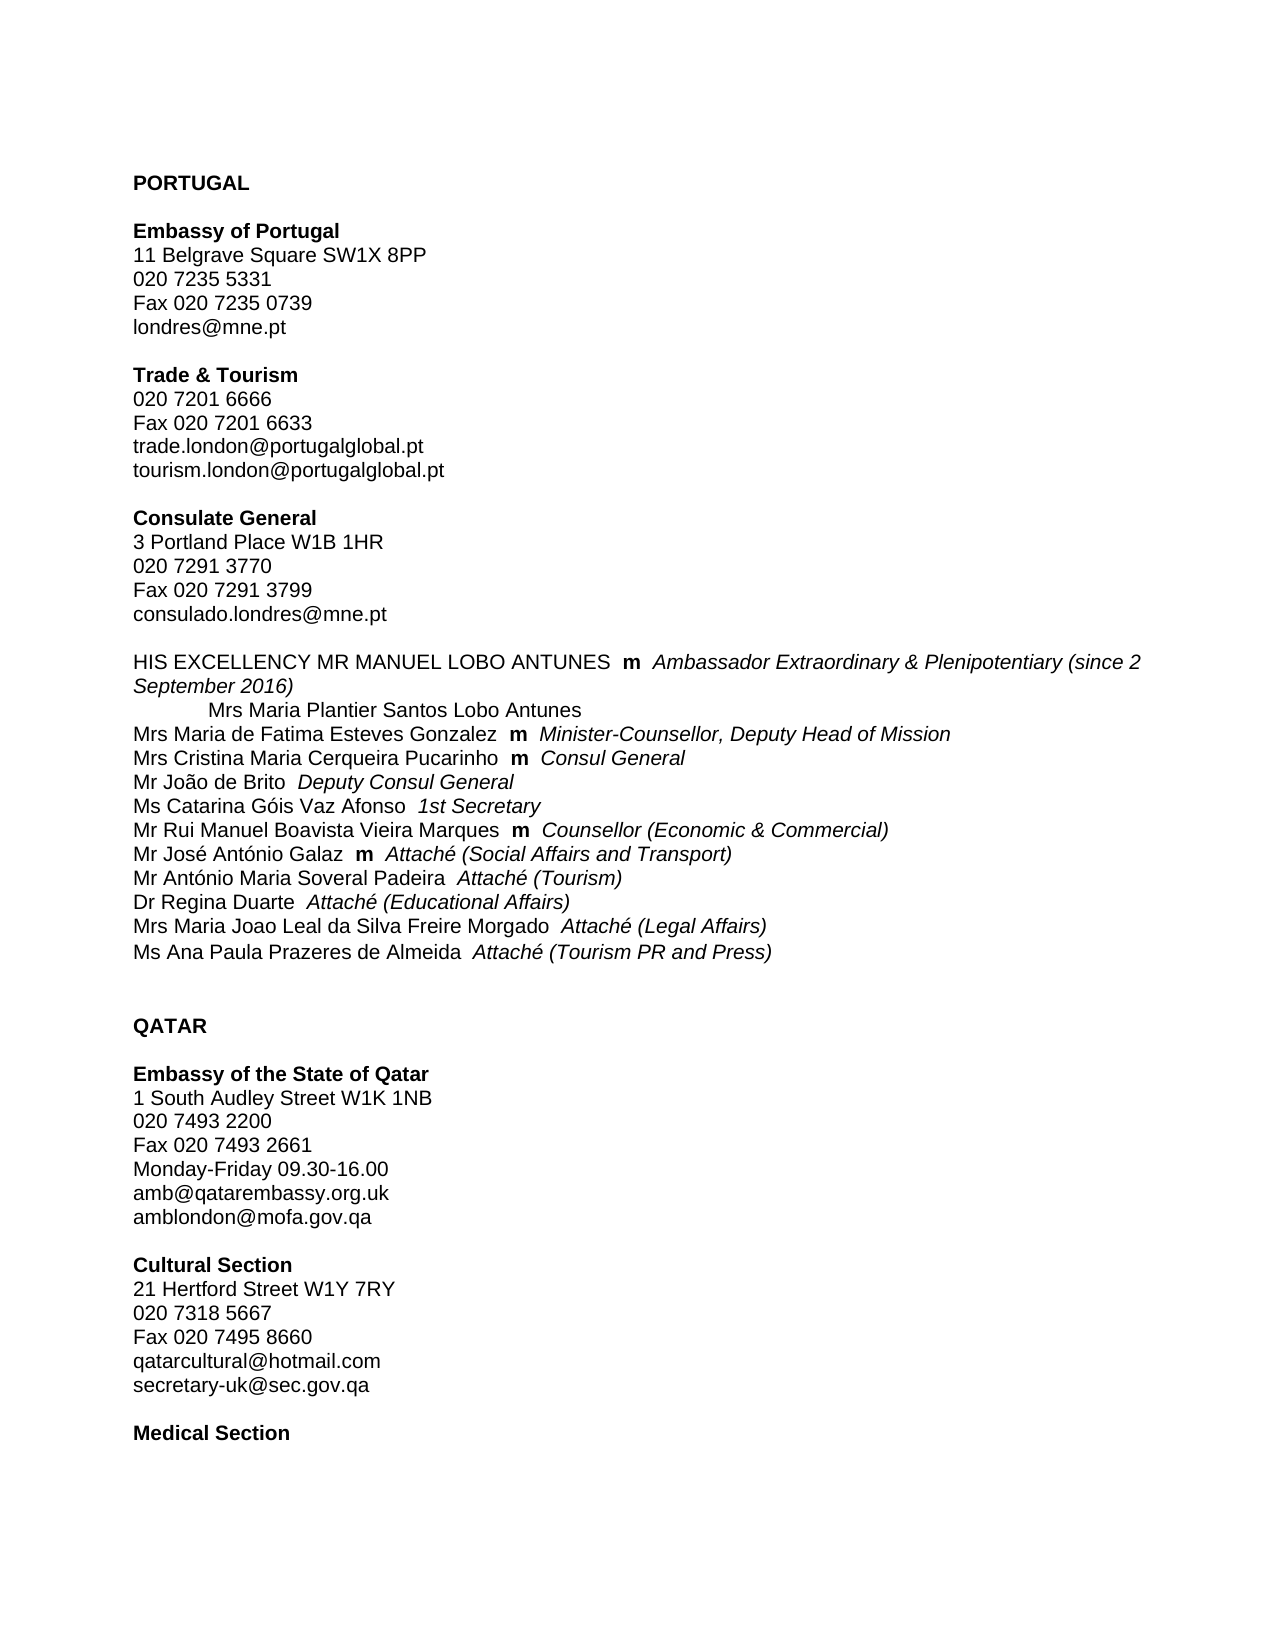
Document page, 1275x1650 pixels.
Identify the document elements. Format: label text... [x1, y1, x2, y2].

text qatarcultural@hotmail.com [133, 1349, 1181, 1373]
text secretary-uk@sec.gov.qa [133, 1373, 1181, 1397]
text Ms Catarina Góis Vaz Afonso 1st Secretary [133, 794, 1181, 818]
text 21 Hertford Street W1Y 7RY [133, 1277, 1181, 1301]
text amblondon@mofa.gov.qa [133, 1205, 1181, 1229]
text 1 South Audley Street W1K 1NB [133, 1085, 1181, 1109]
text PORTUGAL [133, 171, 1181, 195]
text Fax 020 7495 8660 [133, 1325, 1181, 1349]
text HIS EXCELLENCY MR MANUEL LOBO ANTUNES m Ambassador Extraordinary & Plenipotentiary (since 2 September 2016) [133, 650, 1181, 698]
text 020 7318 5667 [133, 1301, 1181, 1325]
text amb@qatarembassy.org.uk [133, 1181, 1181, 1205]
text consulado.londres@mne.pt [133, 602, 1181, 626]
text 3 Portland Place W1B 1HR [133, 530, 1181, 554]
text Fax 020 7291 3799 [133, 578, 1181, 602]
text Dr Regina Duarte Attaché (Educational Affairs) [133, 889, 1181, 913]
text 020 7291 3770 [133, 554, 1181, 578]
text Cultural Section [133, 1253, 1181, 1277]
text 11 Belgrave Square SW1X 8PP [133, 243, 1181, 267]
text Mrs Maria Joao Leal da Silva Freire Morgado Attaché (Legal Affairs) [133, 913, 1181, 937]
text Mr José António Galaz m Attaché (Social Affairs and Transport) [133, 842, 1181, 866]
text Ms Ana Paula Prazeres de Almeida Attaché (Tourism PR and Press) [133, 937, 1181, 966]
text Embassy of Portugal [133, 219, 1181, 243]
text Monday-Friday 09.30-16.00 [133, 1157, 1181, 1181]
text Mr António Maria Soveral Padeira Attaché (Tourism) [133, 866, 1181, 889]
text trade.london@portugalglobal.pt [133, 434, 1181, 458]
subtitle QATAR [133, 1013, 1181, 1037]
text tourism.london@portugalglobal.pt [133, 458, 1181, 482]
text londres@mne.pt [133, 314, 1181, 338]
text Mr João de Brito Deputy Consul General [133, 770, 1181, 794]
text 020 7201 6666 [133, 386, 1181, 410]
text Mrs Maria de Fatima Esteves Gonzalez m Minister-Counsellor, Deputy Head of Mission [133, 722, 1181, 746]
text Mrs Maria Plantier Santos Lobo Antunes [133, 698, 1181, 722]
text Trade & Tourism [133, 362, 1181, 386]
text Consulate General [133, 506, 1181, 530]
text 020 7235 5331 [133, 267, 1181, 291]
text Fax 020 7201 6633 [133, 410, 1181, 434]
text 020 7493 2200 [133, 1109, 1181, 1133]
text Embassy of the State of Qatar [133, 1061, 1181, 1085]
text Fax 020 7235 0739 [133, 291, 1181, 314]
text Fax 020 7493 2661 [133, 1133, 1181, 1157]
text Medical Section [133, 1421, 1181, 1445]
text Mr Rui Manuel Boavista Vieira Marques m Counsellor (Economic & Commercial) [133, 818, 1181, 842]
text Mrs Cristina Maria Cerqueira Pucarinho m Consul General [133, 746, 1181, 770]
